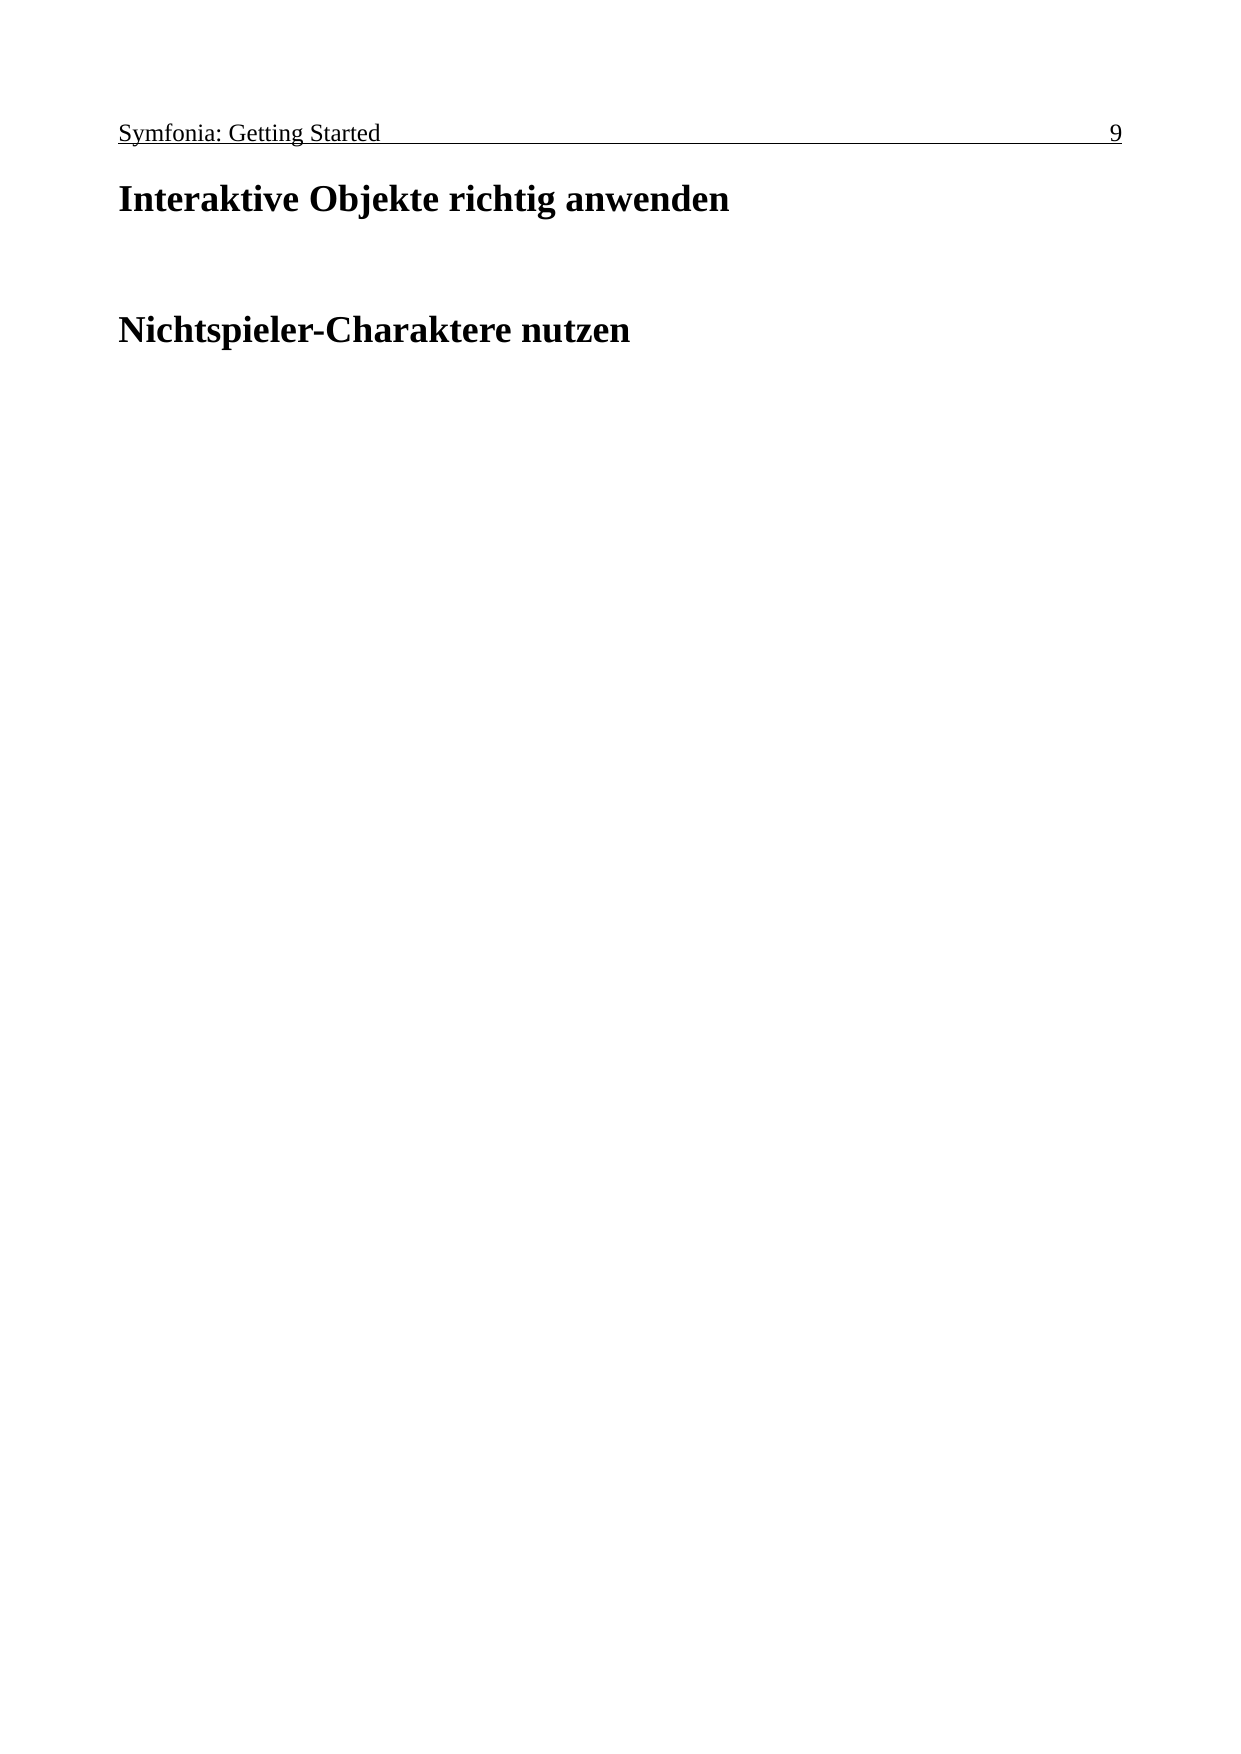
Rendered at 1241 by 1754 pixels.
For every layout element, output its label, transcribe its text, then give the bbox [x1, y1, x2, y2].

subtitle Interaktive Objekte richtig anwenden [118, 176, 1122, 220]
subtitle Nichtspieler-Charaktere nutzen [118, 307, 1122, 350]
